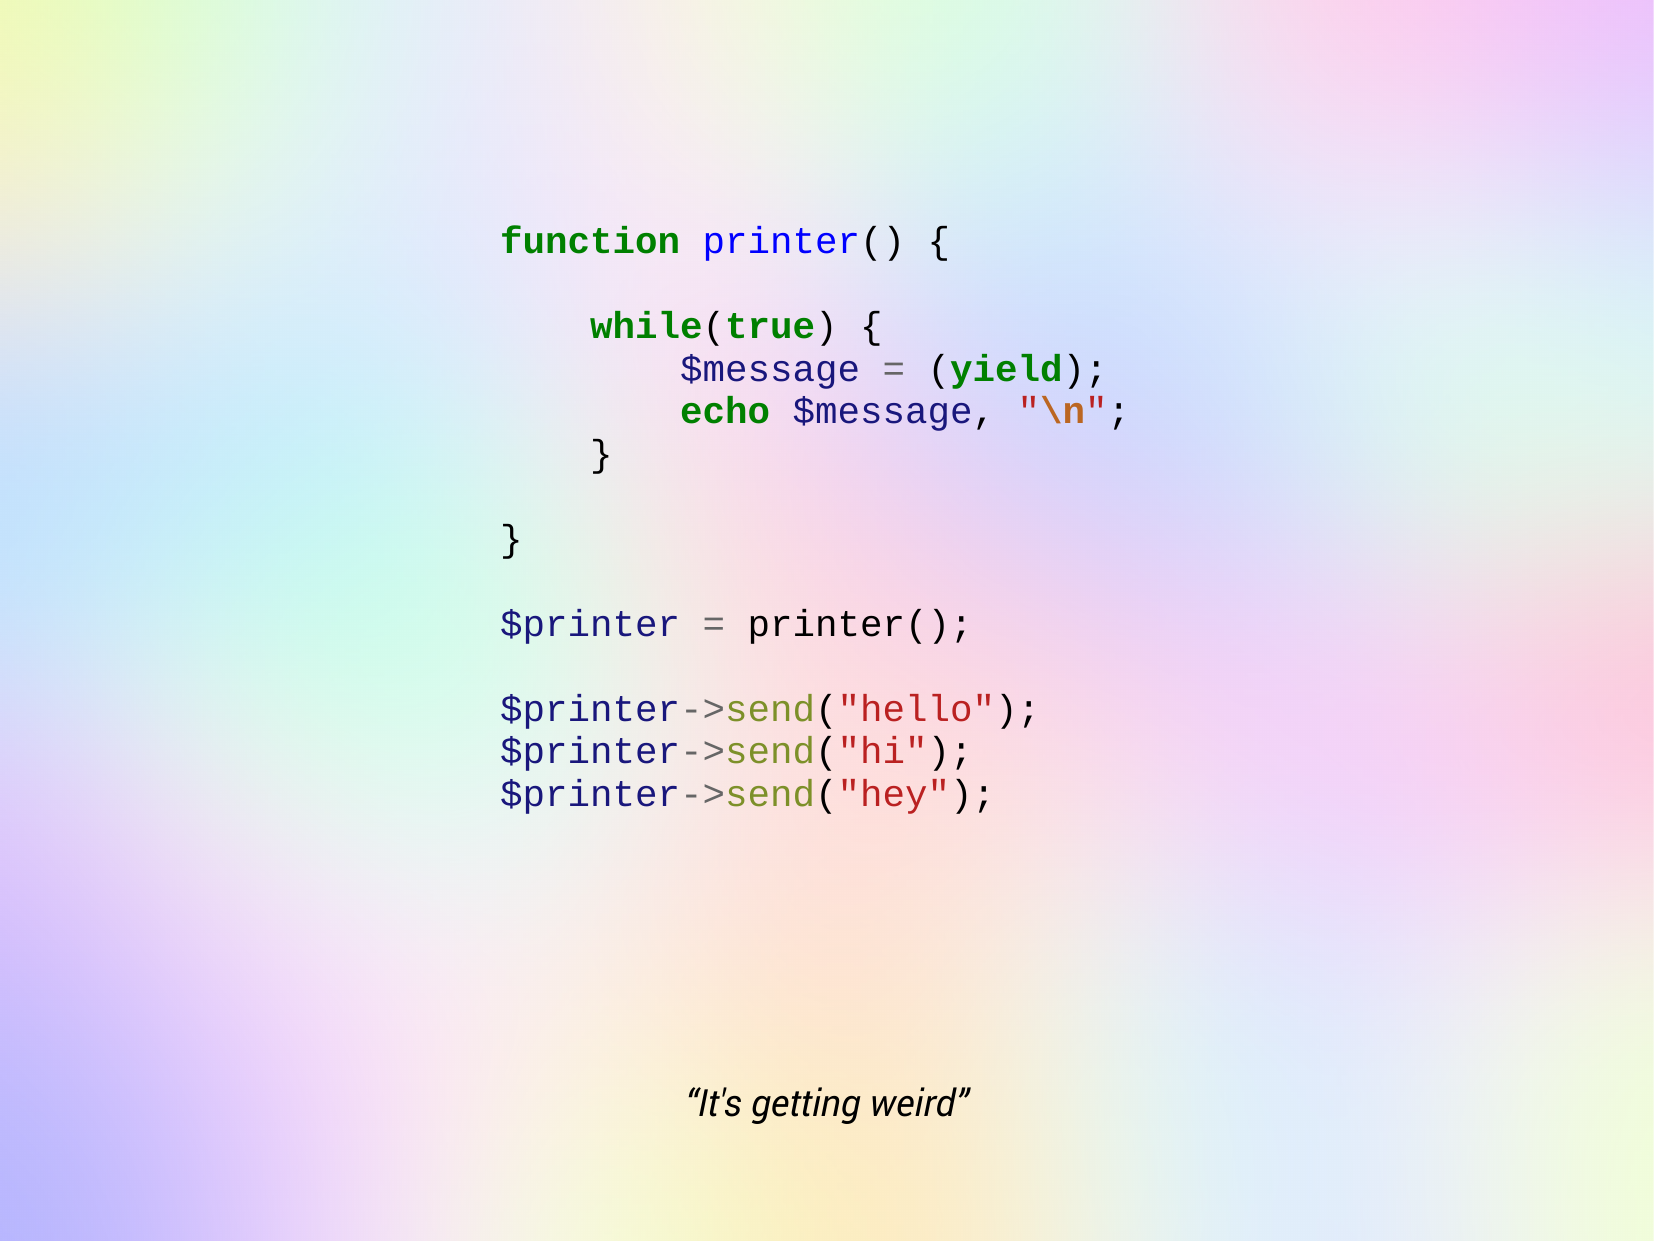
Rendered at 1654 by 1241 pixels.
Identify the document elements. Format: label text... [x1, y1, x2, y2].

picture [0, 0, 1654, 1241]
text_box “It's getting weird” [596, 1074, 1058, 1179]
text_box function printer() { while(true) { $message = (yield); echo $message, "\n"; } } $printer = printer(); $printer->send("hello"); $printer->send("hi"); $printer->send("hey"); [485, 214, 1169, 884]
